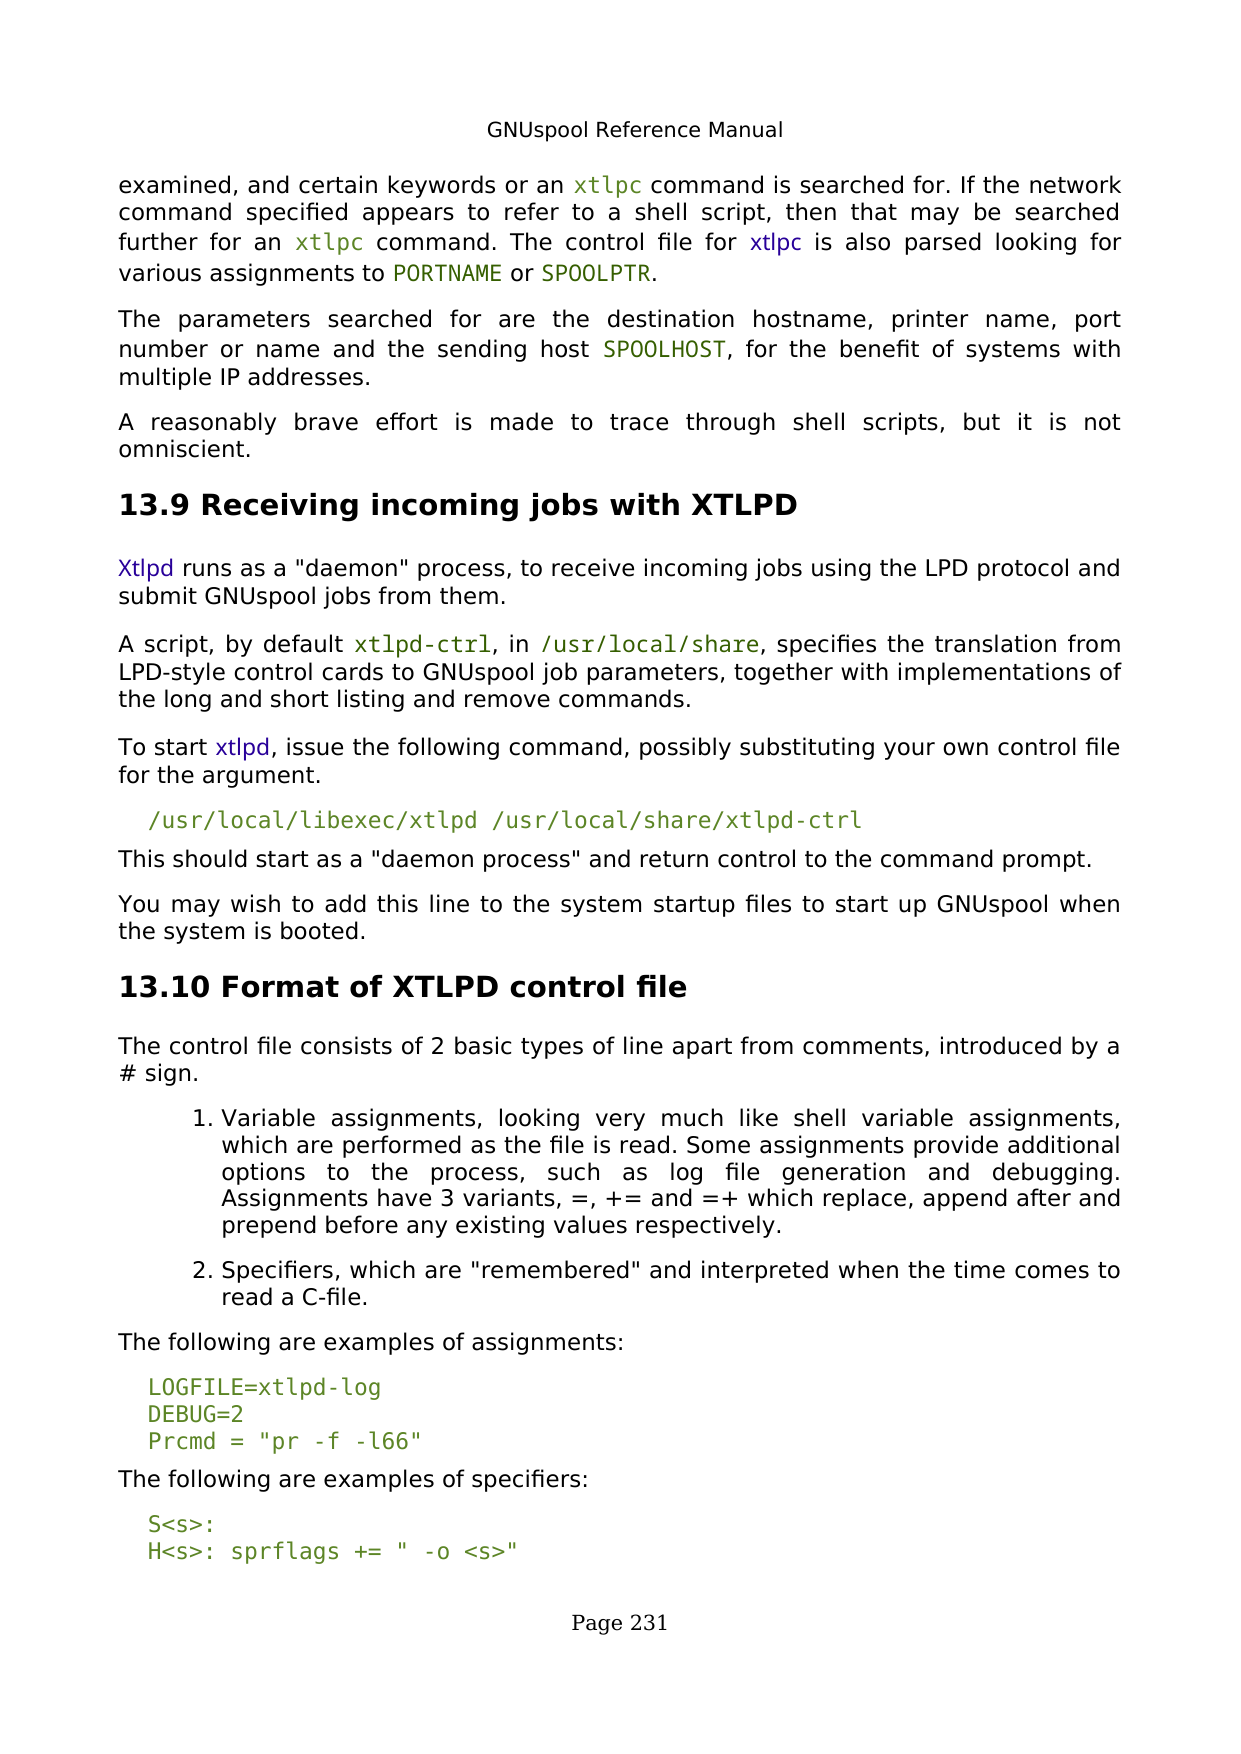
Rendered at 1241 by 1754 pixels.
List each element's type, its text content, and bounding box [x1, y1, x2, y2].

text The following are examples of specifiers: [118, 1467, 1122, 1493]
text The parameters searched for are the destination hostname, printer name, port number or name and the sending host SPOOLHOST, for the benefit of systems with multiple IP addresses. [118, 306, 1122, 391]
text A reasonably brave effort is made to trace through shell scripts, but it is not omniscient. [118, 409, 1122, 463]
text The following are examples of assignments: [118, 1329, 1122, 1356]
text examined, and certain keywords or an xtlpc command is searched for. If the network command specified appears to refer to a shell script, then that may be searched further for an xtlpc command. The control file for xtlpc is also parsed looking for various assignments to PORTNAME or SPOOLPTR. [118, 172, 1122, 288]
text A script, by default xtlpd-ctrl, in /usr/local/share, specifies the translation from LPD-style control cards to GNUspool job parameters, together with implementations of the long and short listing and remove commands. [118, 628, 1122, 713]
text /usr/local/libexec/xtlpd /usr/local/share/xtlpd-ctrl [148, 807, 1122, 834]
text To start xtlpd, issue the following command, possibly substituting your own control file for the argument. [118, 731, 1122, 789]
text Xtlpd runs as a "daemon" process, to receive incoming jobs using the LPD protocol and submit GNUspool jobs from them. [118, 552, 1122, 610]
subtitle Format of XTLPD control file [118, 970, 1122, 1004]
text This should start as a "daemon process" and return control to the command prompt. [118, 846, 1122, 873]
subtitle Receiving incoming jobs with XTLPD [118, 488, 1122, 522]
text LOGFILE=xtlpd-log DEBUG=2 Prcmd = "pr -f -l66" [148, 1374, 1122, 1455]
list Specifiers, which are "remembered" and interpreted when the time comes to read a C-file. [192, 1257, 1122, 1311]
list Variable assignments, looking very much like shell variable assignments, which are performed as the file is read. Some assignments provide additional options to the process, such as log file generation and debugging. Assignments have 3 variants, =, += and =+ which replace, append after and prepend before any existing values respectively. [192, 1105, 1122, 1239]
text You may wish to add this line to the system startup files to start up GNUspool when the system is booted. [118, 891, 1122, 945]
text S<s>: H<s>: sprflags += " -o <s>" [148, 1512, 1122, 1565]
text The control file consists of 2 basic types of line apart from comments, introduced by a # sign. [118, 1033, 1122, 1087]
